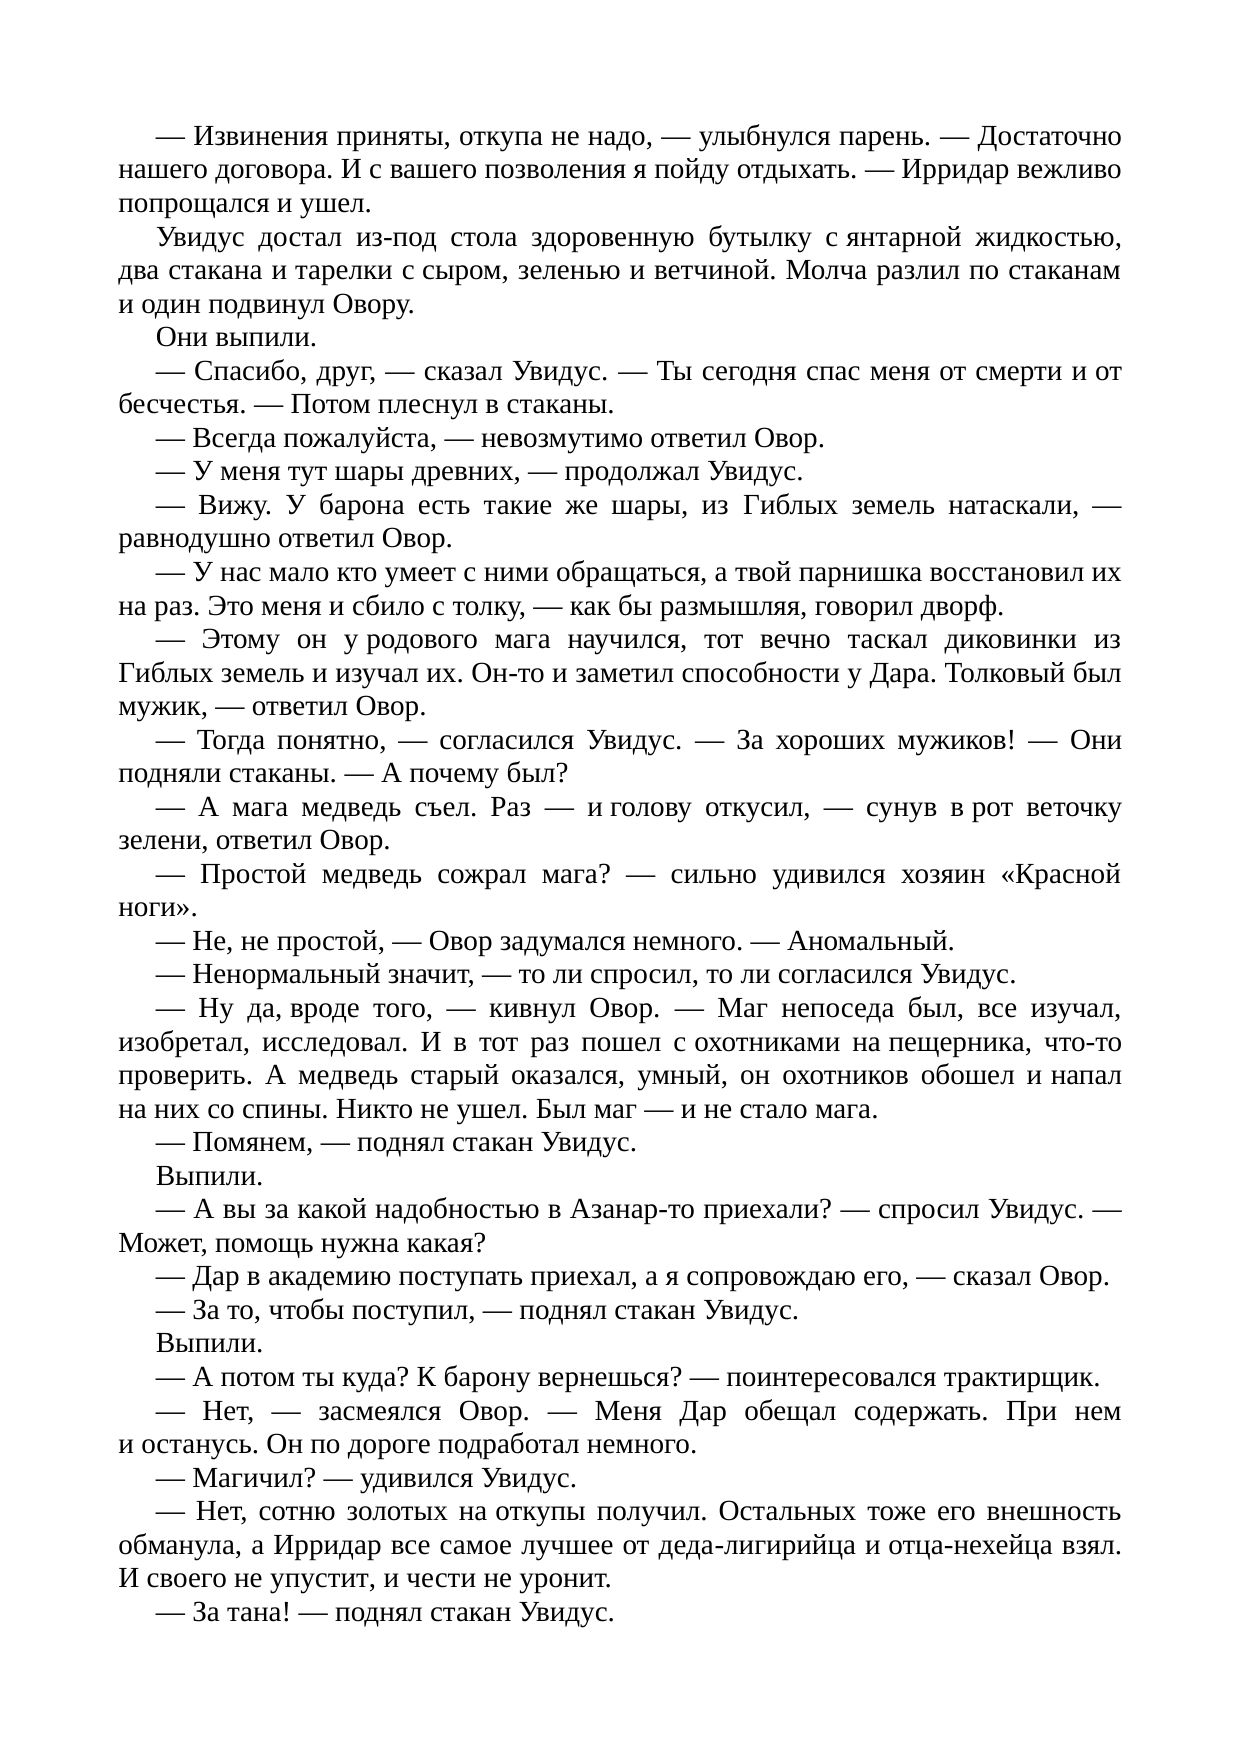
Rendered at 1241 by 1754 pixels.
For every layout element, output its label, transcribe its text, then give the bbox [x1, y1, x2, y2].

text — Спасибо, друг, — сказал Увидус. — Ты сегодня спас меня от смерти и от бесчестья. — Потом плеснул в стаканы. [118, 353, 1122, 420]
text — А потом ты куда? К барону вернешься? — поинтересовался трактирщик. [118, 1359, 1122, 1393]
text — Магичил? — удивился Увидус. [118, 1460, 1122, 1493]
text — Помянем, — поднял стакан Увидус. [118, 1124, 1122, 1158]
text — Простой медведь сожрал мага? — сильно удивился хозяин «Красной ноги». [118, 856, 1122, 923]
text — У меня тут шары древних, — продолжал Увидус. [118, 453, 1122, 487]
text — Тогда понятно, — согласился Увидус. — За хороших мужиков! — Они подняли стаканы. — А почему был? [118, 722, 1122, 789]
text Выпили. [118, 1158, 1122, 1191]
text Выпили. [118, 1326, 1122, 1359]
text — За тана! — поднял стакан Увидус. [118, 1594, 1122, 1627]
text — Дар в академию поступать приехал, а я сопровождаю его, — сказал Овор. [118, 1258, 1122, 1292]
text — Ненормальный значит, — то ли спросил, то ли согласился Увидус. [118, 957, 1122, 990]
text — У нас мало кто умеет с ними обращаться, а твой парнишка восстановил их на раз. Это меня и сбило с толку, — как бы размышляя, говорил дворф. [118, 554, 1122, 621]
text — Этому он у родового мага научился, тот вечно таскал диковинки из Гиблых земель и изучал их. Он-то и заметил способности у Дара. Толковый был мужик, — ответил Овор. [118, 621, 1122, 722]
text Они выпили. [118, 319, 1122, 353]
text — Извинения приняты, откупа не надо, — улыбнулся парень. — Достаточно нашего договора. И с вашего позволения я пойду отдыхать. — Ирридар вежливо попрощался и ушел. [118, 118, 1122, 219]
text — За то, чтобы поступил, — поднял стакан Увидус. [118, 1292, 1122, 1326]
text — Нет, — засмеялся Овор. — Меня Дар обещал содержать. При нем и останусь. Он по дороге подработал немного. [118, 1393, 1122, 1460]
text — А вы за какой надобностью в Азанар-то приехали? — спросил Увидус. — Может, помощь нужна какая? [118, 1191, 1122, 1258]
text — Вижу. У барона есть такие же шары, из Гиблых земель натаскали, — равнодушно ответил Овор. [118, 487, 1122, 554]
text — Не, не простой, — Овор задумался немного. — Аномальный. [118, 923, 1122, 957]
text Увидус достал из-под стола здоровенную бутылку с янтарной жидкостью, два стакана и тарелки с сыром, зеленью и ветчиной. Молча разлил по стаканам и один подвинул Овору. [118, 219, 1122, 319]
text — А мага медведь съел. Раз — и голову откусил, — сунув в рот веточку зелени, ответил Овор. [118, 789, 1122, 856]
text — Ну да, вроде того, — кивнул Овор. — Маг непоседа был, все изучал, изобретал, исследовал. И в тот раз пошел с охотниками на пещерника, что-то проверить. А медведь старый оказался, умный, он охотников обошел и напал на них со спины. Никто не ушел. Был маг — и не стало мага. [118, 990, 1122, 1124]
text — Всегда пожалуйста, — невозмутимо ответил Овор. [118, 420, 1122, 453]
text — Нет, сотню золотых на откупы получил. Остальных тоже его внешность обманула, а Ирридар все самое лучшее от деда-лигирийца и отца-нехейца взял. И своего не упустит, и чести не уронит. [118, 1493, 1122, 1594]
